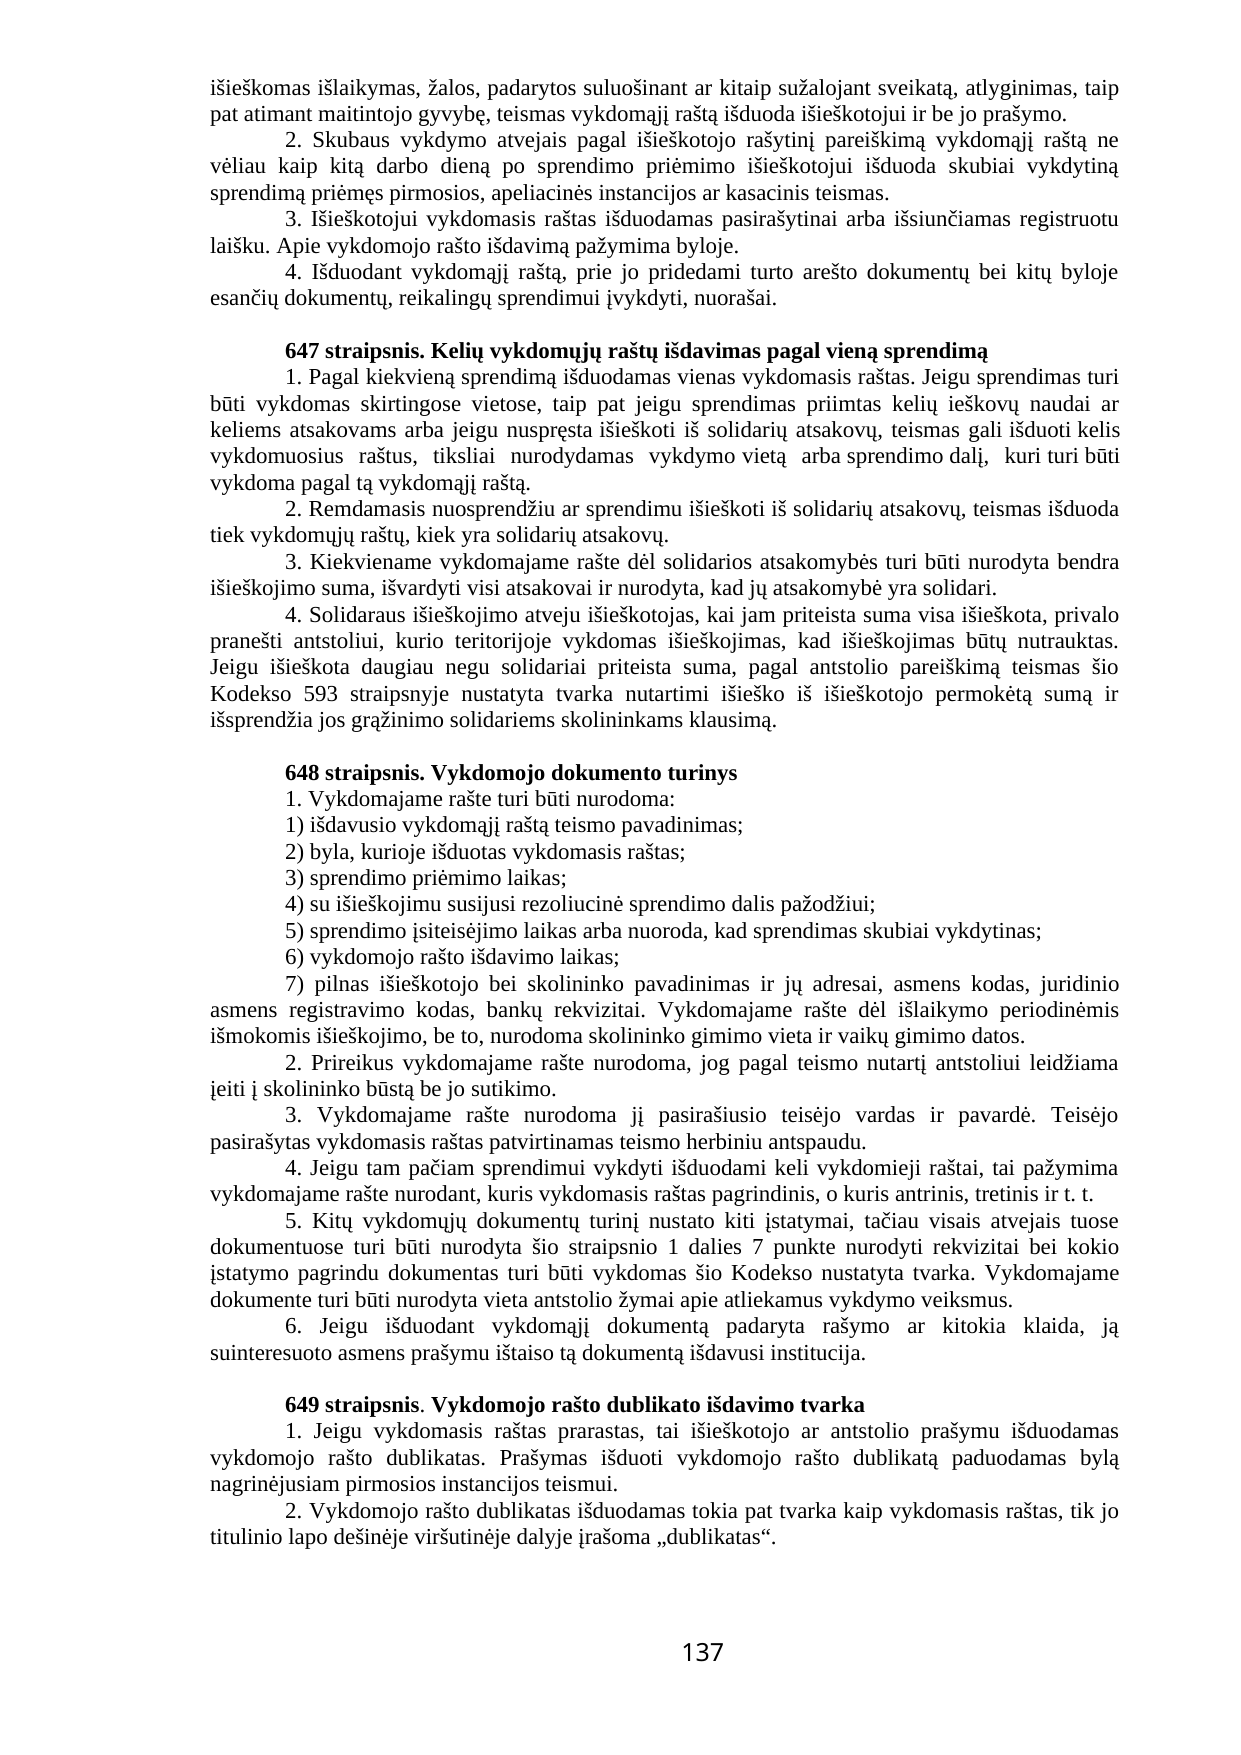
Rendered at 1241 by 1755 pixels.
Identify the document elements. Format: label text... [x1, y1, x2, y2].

text 648 straipsnis. Vykdomojo dokumento turinys [210, 759, 1120, 785]
text 2. Remdamasis nuosprendžiu ar sprendimu išieškoti iš solidarių atsakovų, teismas išduoda tiek vykdomųjų raštų, kiek yra solidarių atsakovų. [210, 495, 1120, 548]
text 2. Prireikus vykdomajame rašte nurodoma, jog pagal teismo nutartį antstoliui leidžiama įeiti į skolininko būstą be jo sutikimo. [210, 1049, 1120, 1101]
text 1. Vykdomajame rašte turi būti nurodoma: [210, 785, 1120, 811]
text 3. Kiekviename vykdomajame rašte dėl solidarios atsakomybės turi būti nurodyta bendra išieškojimo suma, išvardyti visi atsakovai ir nurodyta, kad jų atsakomybė yra solidari. [210, 548, 1120, 601]
text 6. Jeigu išduodant vykdomąjį dokumentą padaryta rašymo ar kitokia klaida, ją suinteresuoto asmens prašymu ištaiso tą dokumentą išdavusi institucija. [210, 1312, 1120, 1365]
text 1. Jeigu vykdomasis raštas prarastas, tai išieškotojo ar antstolio prašymu išduodamas vykdomojo rašto dublikatas. Prašymas išduoti vykdomojo rašto dublikatą paduodamas bylą nagrinėjusiam pirmosios instancijos teismui. [210, 1418, 1120, 1497]
text 3) sprendimo priėmimo laikas; [210, 864, 1120, 891]
text 1) išdavusio vykdomąjį raštą teismo pavadinimas; [210, 811, 1120, 838]
text 1. Pagal kiekvieną sprendimą išduodamas vienas vykdomasis raštas. Jeigu sprendimas turi būti vykdomas skirtingose vietose, taip pat jeigu sprendimas priimtas kelių ieškovų naudai ar keliems atsakovams arba jeigu nuspręsta išieškoti iš solidarių atsakovų, teismas gali išduoti kelis vykdomuosius raštus, tiksliai nurodydamas vykdymo vietą arba sprendimo dalį, kuri turi būti vykdoma pagal tą vykdomąjį raštą. [210, 363, 1120, 495]
text 3. Vykdomajame rašte nurodoma jį pasirašiusio teisėjo vardas ir pavardė. Teisėjo pasirašytas vykdomasis raštas patvirtinamas teismo herbiniu antspaudu. [210, 1101, 1120, 1154]
text 7) pilnas išieškotojo bei skolininko pavadinimas ir jų adresai, asmens kodas, juridinio asmens registravimo kodas, bankų rekvizitai. Vykdomajame rašte dėl išlaikymo periodinėmis išmokomis išieškojimo, be to, nurodoma skolininko gimimo vieta ir vaikų gimimo datos. [210, 969, 1120, 1049]
text 649 straipsnis. Vykdomojo rašto dublikato išdavimo tvarka [210, 1391, 1120, 1418]
text 5) sprendimo įsiteisėjimo laikas arba nuoroda, kad sprendimas skubiai vykdytinas; [210, 917, 1120, 943]
text 647 straipsnis. Kelių vykdomųjų raštų išdavimas pagal vieną sprendimą [210, 337, 1120, 363]
text 4. Jeigu tam pačiam sprendimui vykdyti išduodami keli vykdomieji raštai, tai pažymima vykdomajame rašte nurodant, kuris vykdomasis raštas pagrindinis, o kuris antrinis, tretinis ir t. t. [210, 1154, 1120, 1207]
text išieškomas išlaikymas, žalos, padarytos suluošinant ar kitaip sužalojant sveikatą, atlyginimas, taip pat atimant maitintojo gyvybę, teismas vykdomąjį raštą išduoda išieškotojui ir be jo prašymo. [210, 73, 1120, 126]
text 4. Išduodant vykdomąjį raštą, prie jo pridedami turto arešto dokumentų bei kitų byloje esančių dokumentų, reikalingų sprendimui įvykdyti, nuorašai. [210, 258, 1120, 311]
text 2) byla, kurioje išduotas vykdomasis raštas; [210, 838, 1120, 864]
text 2. Vykdomojo rašto dublikatas išduodamas tokia pat tvarka kaip vykdomasis raštas, tik jo titulinio lapo dešinėje viršutinėje dalyje įrašoma „dublikatas“. [210, 1497, 1120, 1549]
text 2. Skubaus vykdymo atvejais pagal išieškotojo rašytinį pareiškimą vykdomąjį raštą ne vėliau kaip kitą darbo dieną po sprendimo priėmimo išieškotojui išduoda skubiai vykdytiną sprendimą priėmęs pirmosios, apeliacinės instancijos ar kasacinis teismas. [210, 126, 1120, 205]
text 5. Kitų vykdomųjų dokumentų turinį nustato kiti įstatymai, tačiau visais atvejais tuose dokumentuose turi būti nurodyta šio straipsnio 1 dalies 7 punkte nurodyti rekvizitai bei kokio įstatymo pagrindu dokumentas turi būti vykdomas šio Kodekso nustatyta tvarka. Vykdomajame dokumente turi būti nurodyta vieta antstolio žymai apie atliekamus vykdymo veiksmus. [210, 1207, 1120, 1312]
text 6) vykdomojo rašto išdavimo laikas; [210, 943, 1120, 969]
text 4) su išieškojimu susijusi rezoliucinė sprendimo dalis pažodžiui; [210, 891, 1120, 917]
text 3. Išieškotojui vykdomasis raštas išduodamas pasirašytinai arba išsiunčiamas registruotu laišku. Apie vykdomojo rašto išdavimą pažymima byloje. [210, 205, 1120, 258]
text 4. Solidaraus išieškojimo atveju išieškotojas, kai jam priteista suma visa išieškota, privalo pranešti antstoliui, kurio teritorijoje vykdomas išieškojimas, kad išieškojimas būtų nutrauktas. Jeigu išieškota daugiau negu solidariai priteista suma, pagal antstolio pareiškimą teismas šio Kodekso 593 straipsnyje nustatyta tvarka nutartimi išieško iš išieškotojo permokėtą sumą ir išsprendžia jos grąžinimo solidariems skolininkams klausimą. [210, 601, 1120, 732]
